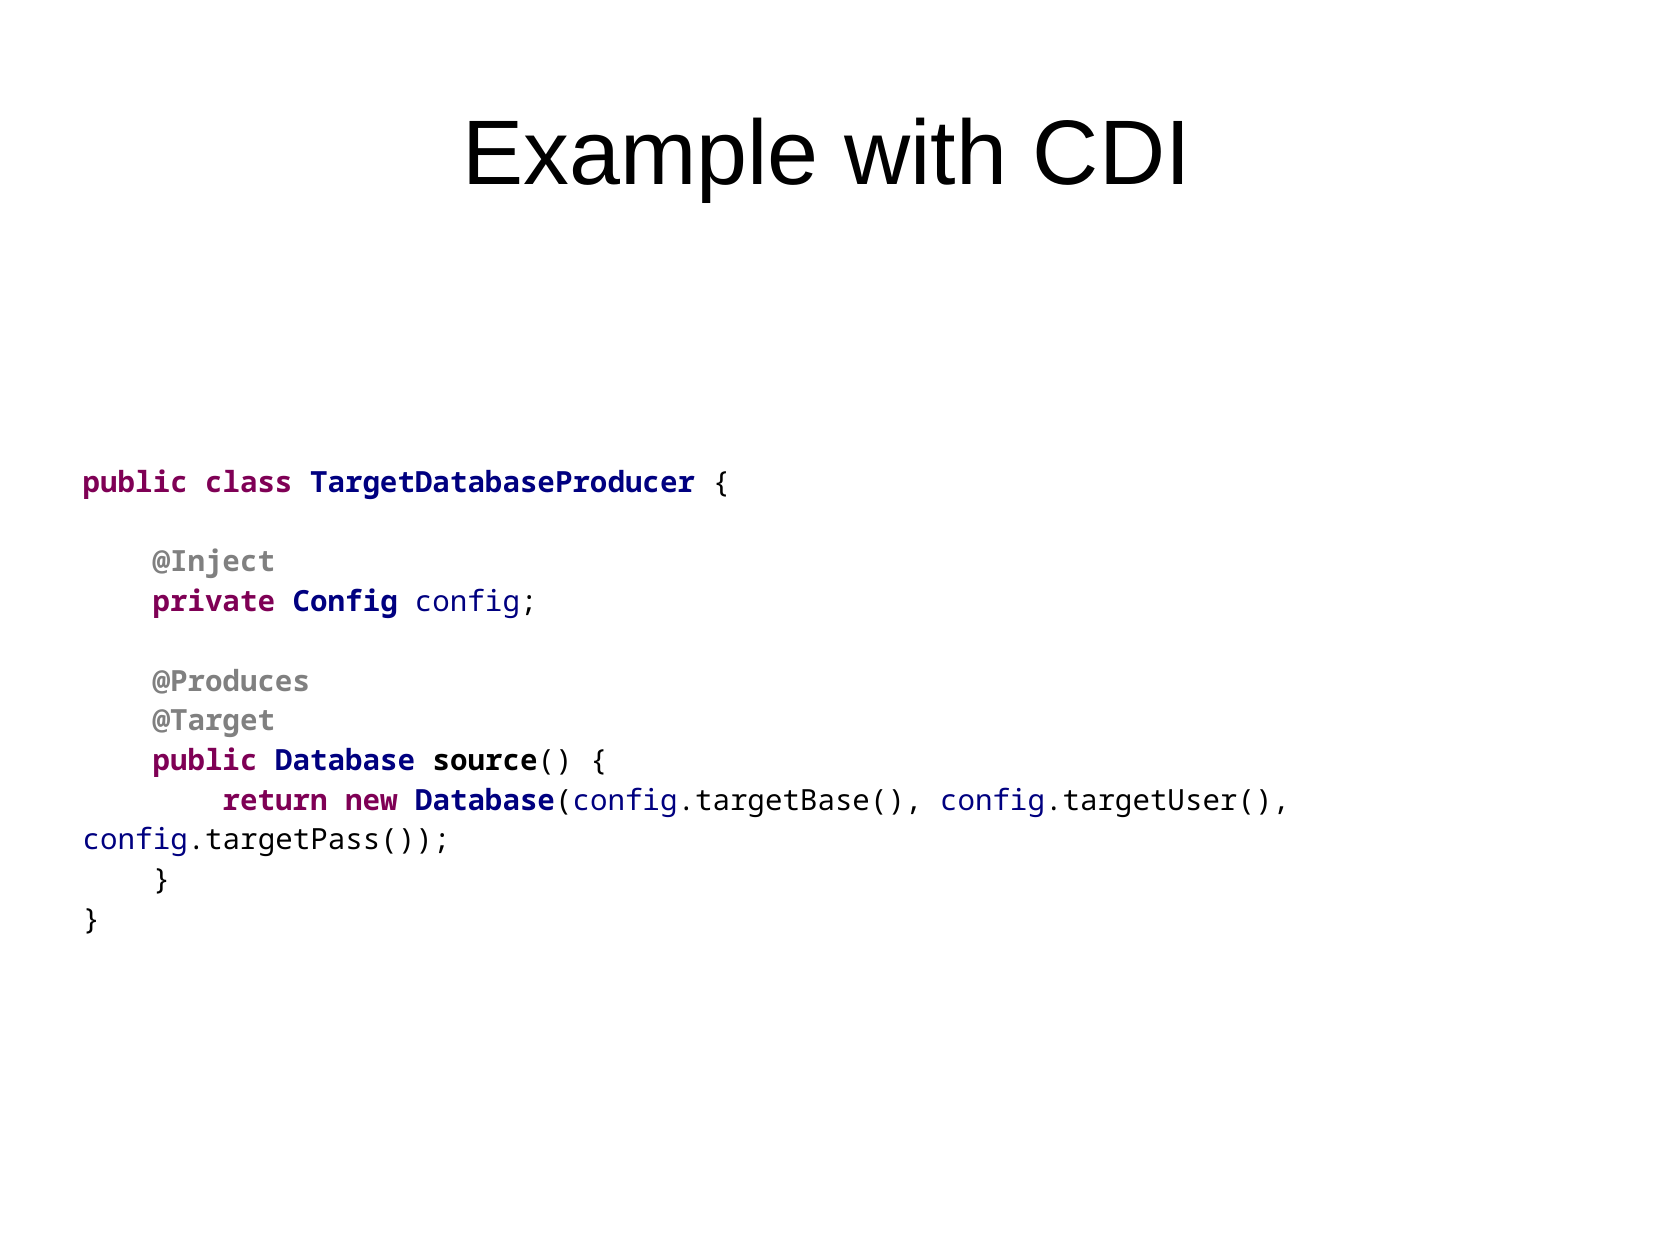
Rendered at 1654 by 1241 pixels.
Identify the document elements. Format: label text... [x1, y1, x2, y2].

list public class TargetDatabaseProducer { @Inject private Config config; @Produces @Target public Database source() { return new Database(config.targetBase(), config.targetUser(), config.targetPass()); } } [82, 290, 1571, 1109]
title Example with CDI [82, 49, 1571, 257]
